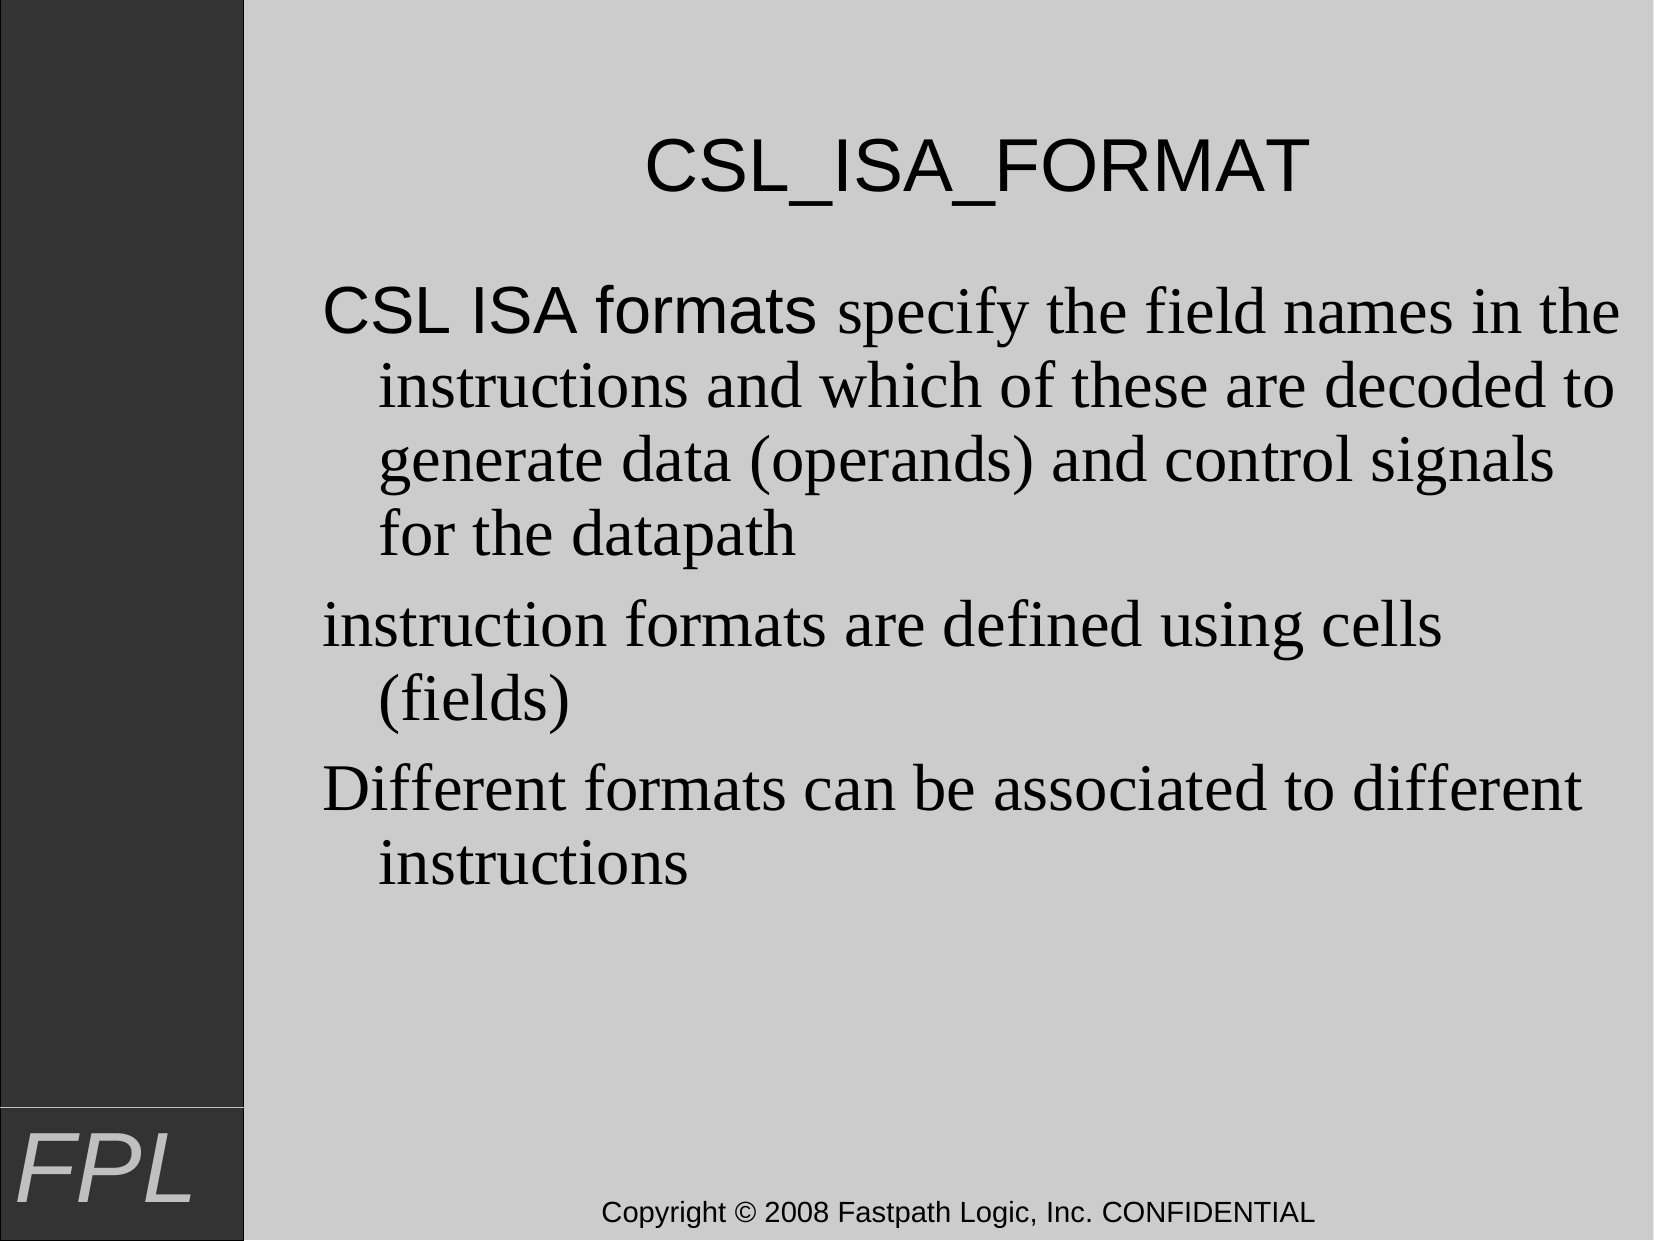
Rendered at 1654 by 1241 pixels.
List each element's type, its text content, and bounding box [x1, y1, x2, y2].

title CSL_ISA_FORMAT [427, 57, 1530, 272]
list CSL ISA formats specify the field names in the instructions and which of these are decoded to generate data (operands) and control signals for the datapath instruction formats are defined using cells (fields) Different formats can be associated to different instructions [322, 272, 1635, 1179]
